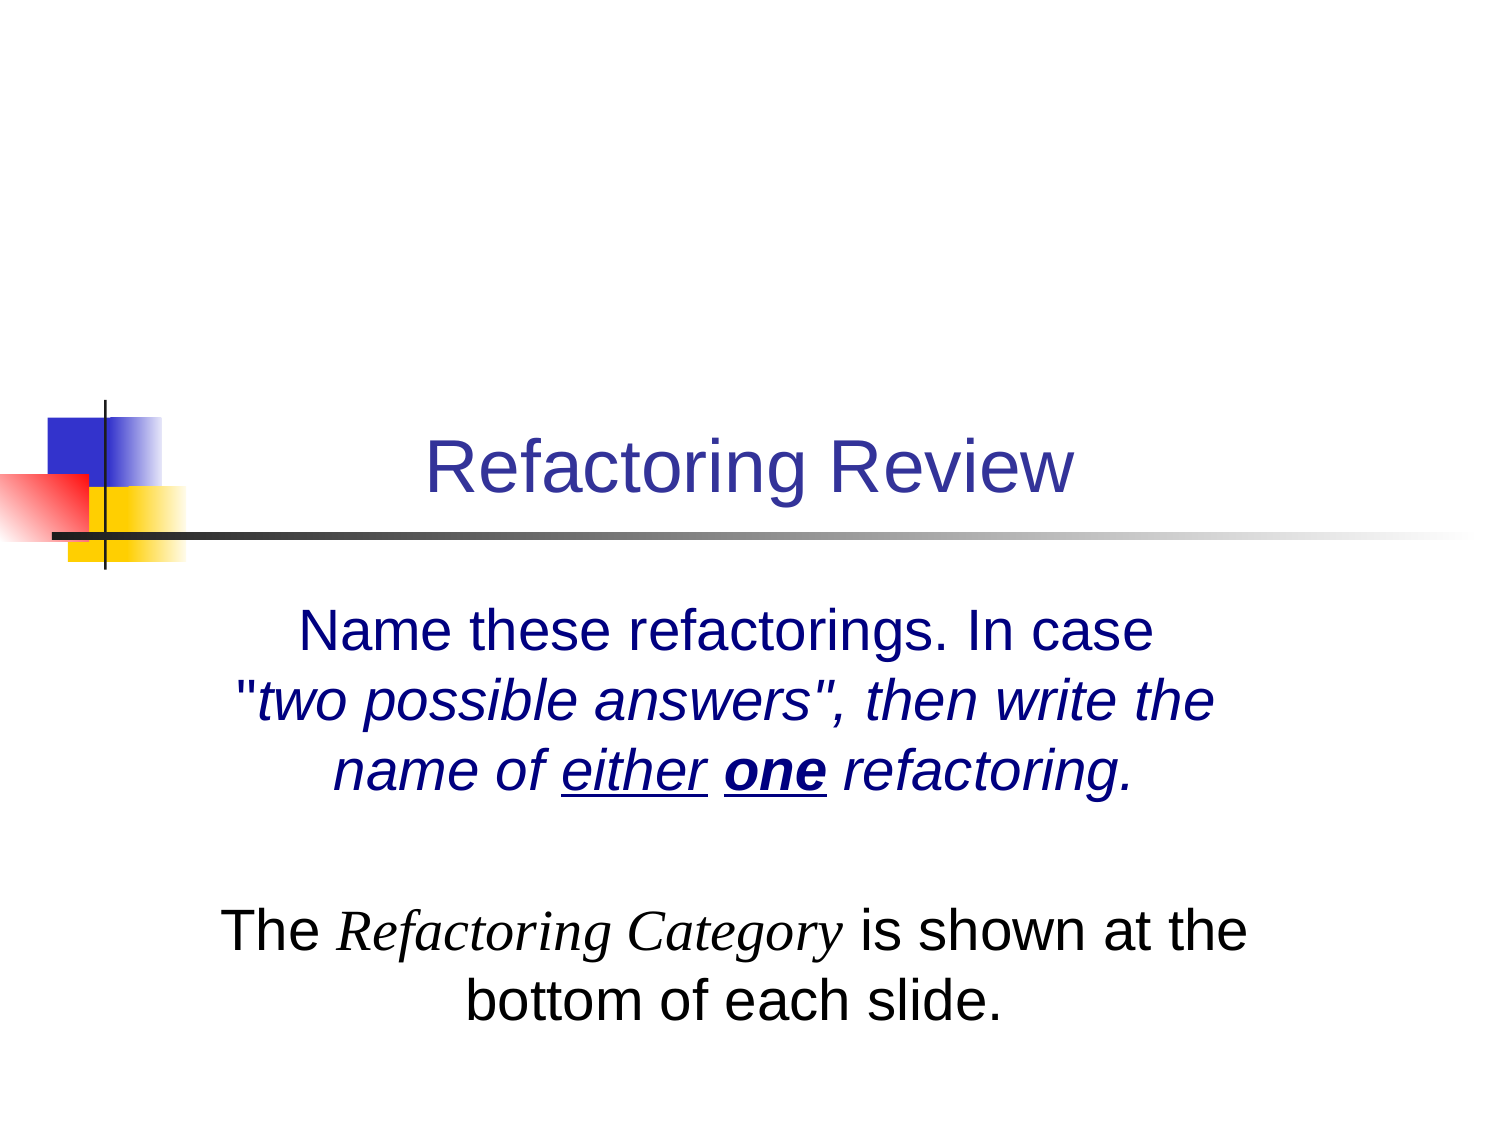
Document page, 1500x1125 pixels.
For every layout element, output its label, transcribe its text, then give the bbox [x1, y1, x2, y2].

text_box Name these refactorings. In case "two possible answers", then write the name of either one refactoring. The Refactoring Category is shown at the bottom of each slide. [150, 585, 1321, 1040]
title Refactoring Review [150, 274, 1351, 515]
